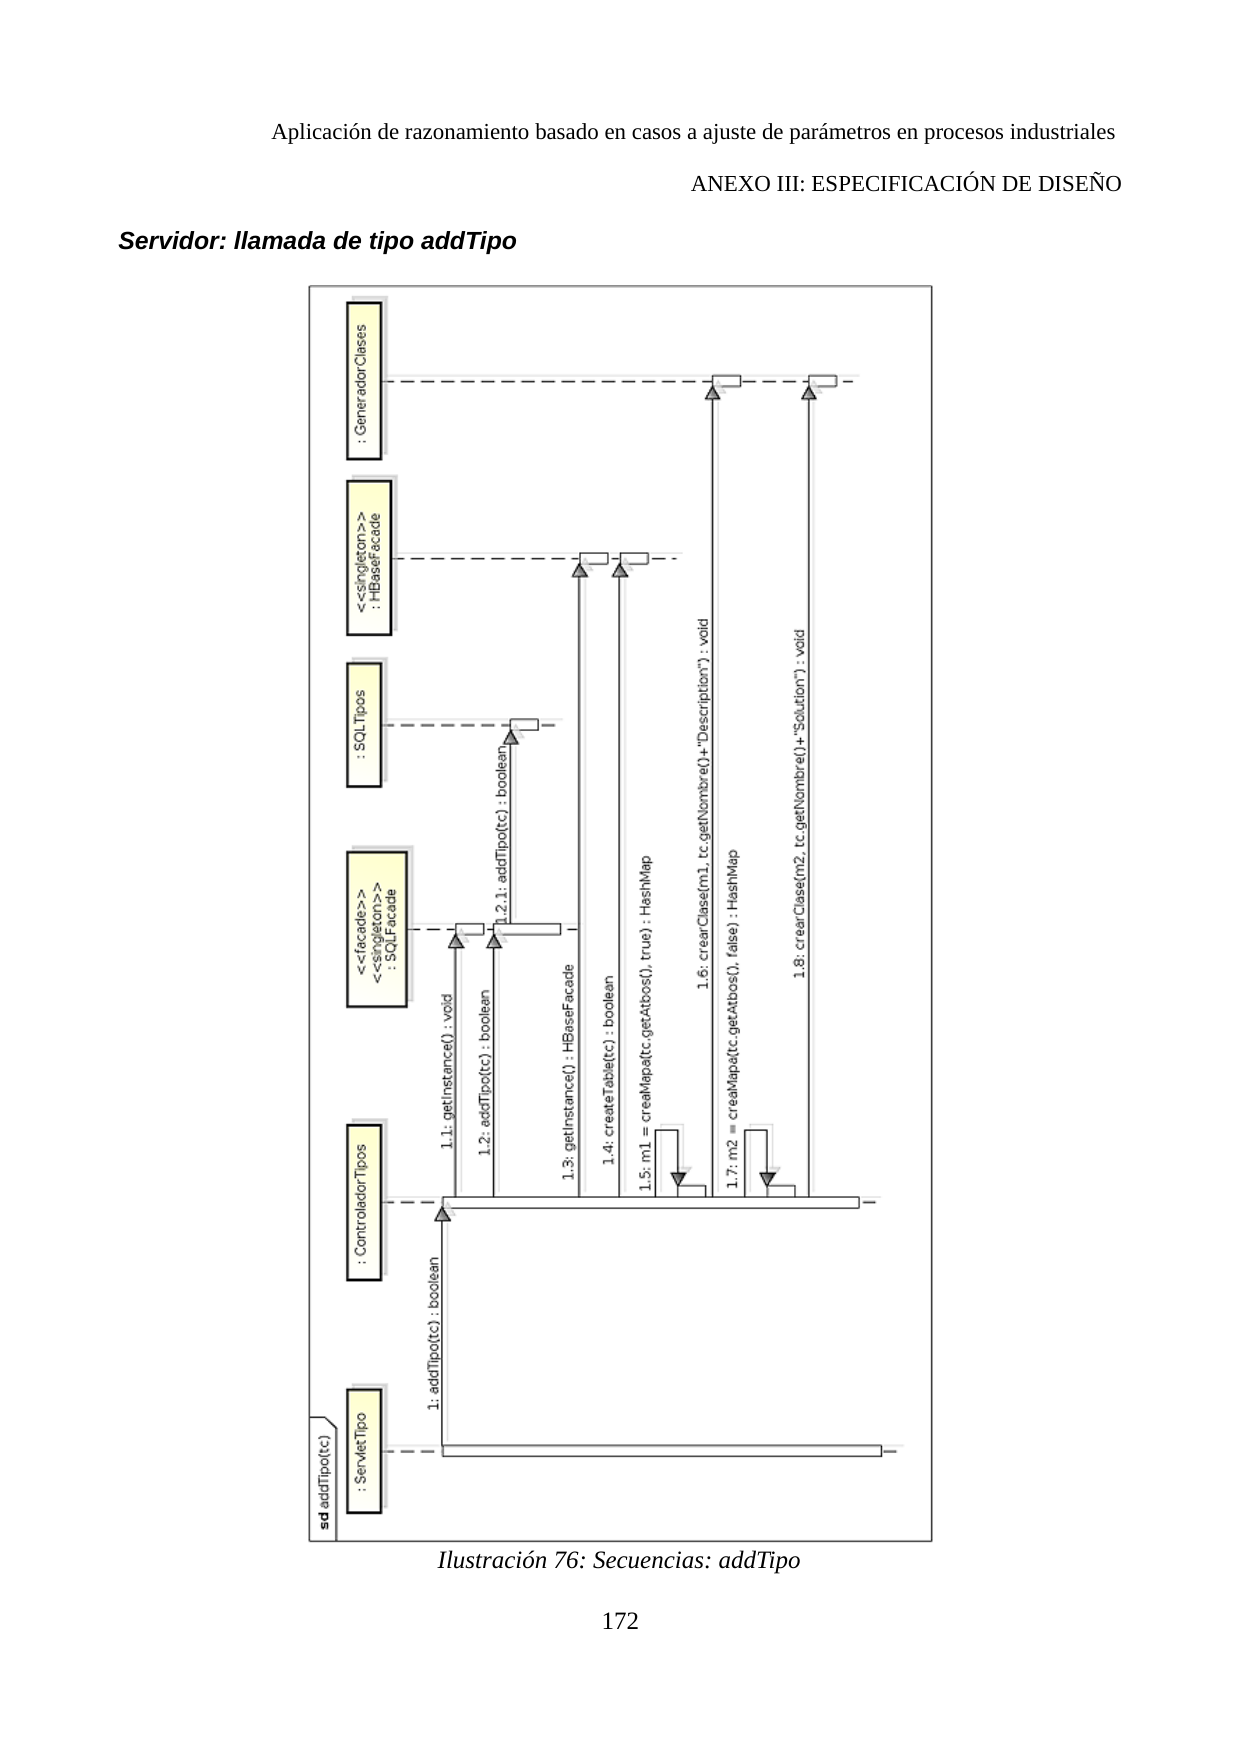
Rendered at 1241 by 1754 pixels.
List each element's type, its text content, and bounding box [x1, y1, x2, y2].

text [307, 279, 934, 285]
subtitle Servidor: llamada de tipo addTipo [118, 226, 1122, 254]
picture [306, 285, 934, 1545]
text Ilustración 76: Secuencias: addTipo [307, 1545, 934, 1574]
